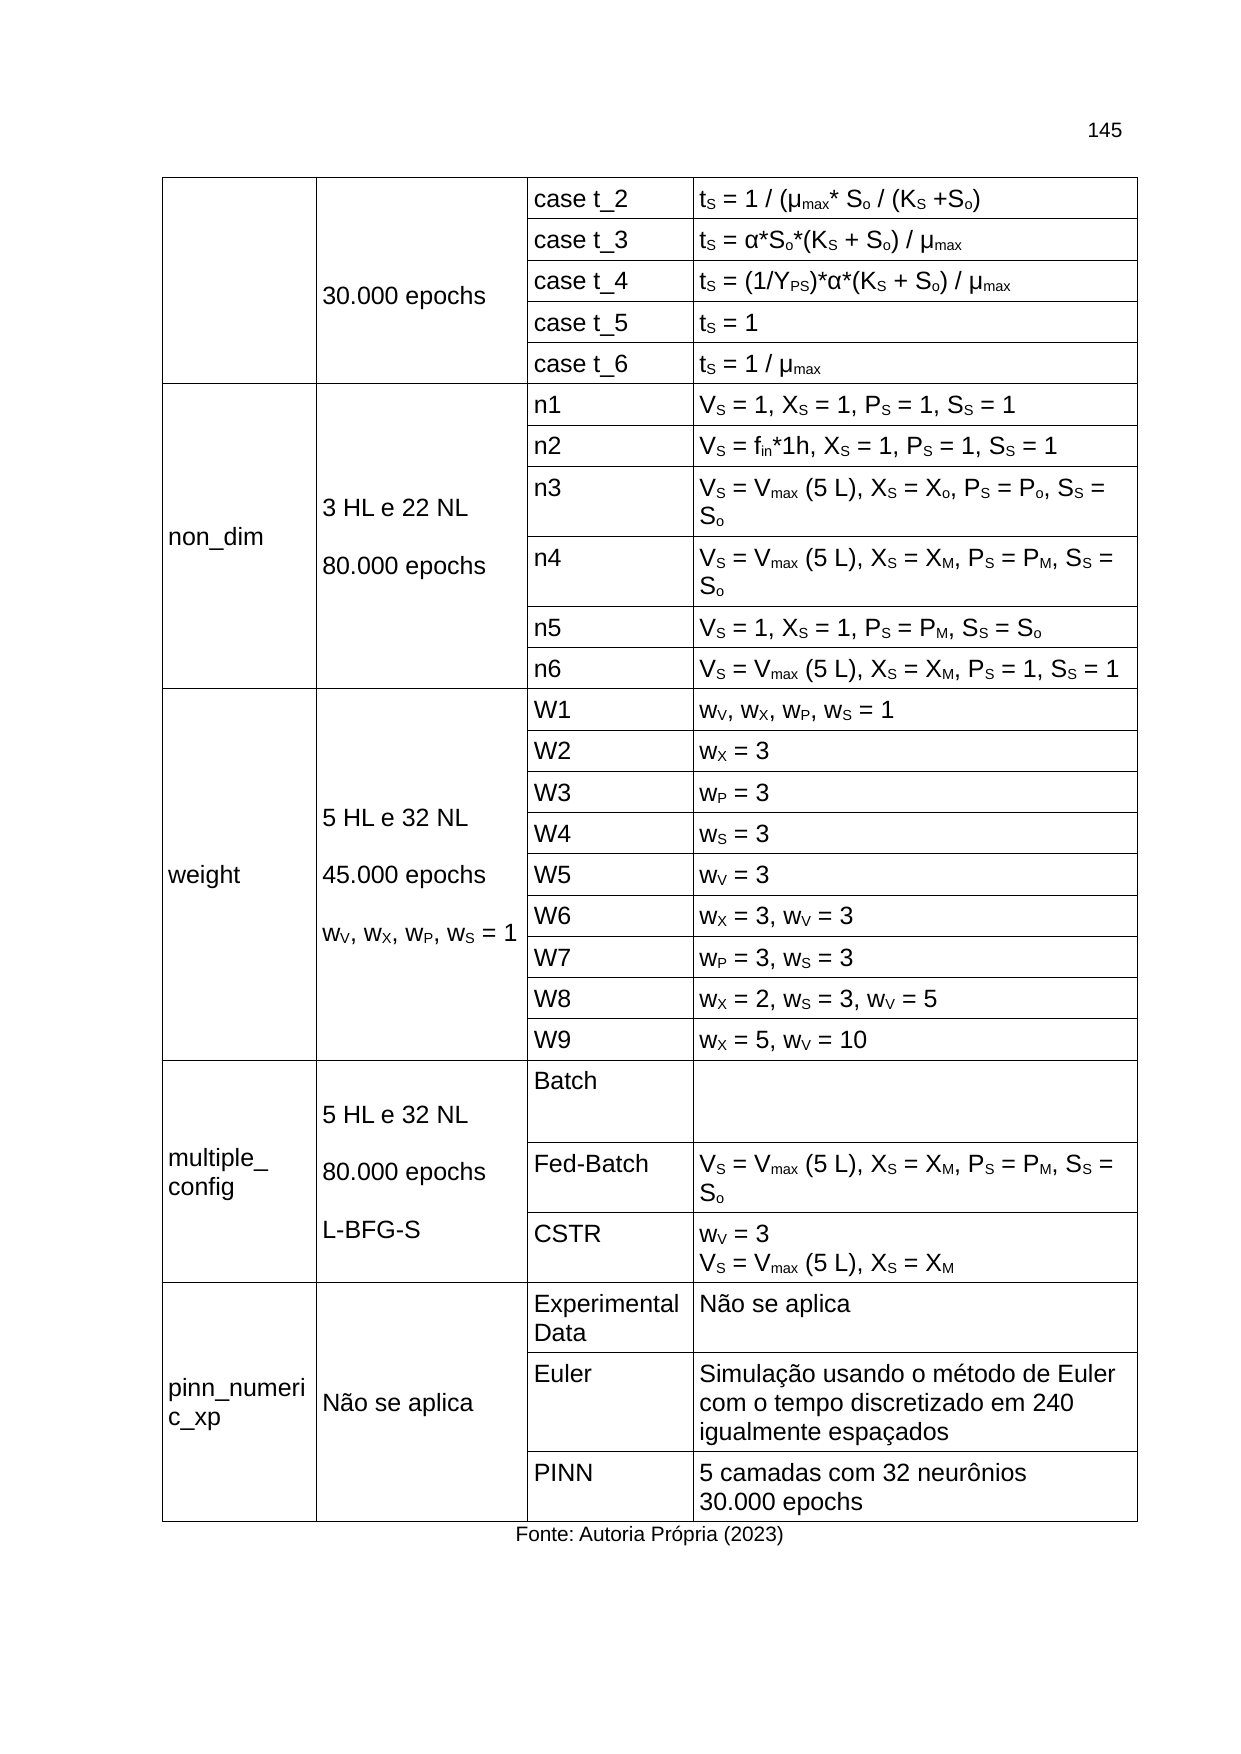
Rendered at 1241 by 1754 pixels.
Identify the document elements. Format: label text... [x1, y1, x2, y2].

table_cell wX = 3, wV = 3 [694, 896, 1137, 936]
table_cell case t_6 [528, 343, 693, 383]
table_cell 5 HL e 32 NL 45.000 epochs wV, wX, wP, wS = 1 [317, 689, 527, 1059]
table_cell wX = 2, wS = 3, wV = 5 [694, 978, 1137, 1018]
table_cell wV = 3 [694, 854, 1137, 894]
table_cell VS = Vmax (5 L), XS = XM, PS = PM, SS = So [694, 537, 1137, 606]
table_cell 3 HL e 22 NL 80.000 epochs [317, 384, 527, 688]
table_cell n1 [528, 384, 693, 424]
table_cell weight [163, 689, 316, 1059]
table_cell VS = Vmax (5 L), XS = XM, PS = PM, SS = So [694, 1143, 1137, 1212]
table_cell Experimental Data [528, 1283, 693, 1352]
table_cell n4 [528, 537, 693, 606]
table_cell tS = 1 / (μmax* So / (KS +So) [694, 178, 1137, 218]
table_cell case t_2 [528, 178, 693, 218]
table_cell Batch [528, 1061, 693, 1142]
table_cell case t_3 [528, 219, 693, 259]
table_cell 5 HL e 32 NL 80.000 epochs L-BFG-S [317, 1061, 527, 1282]
table_cell W8 [528, 978, 693, 1018]
table_cell W2 [528, 731, 693, 771]
table_cell VS = Vmax (5 L), XS = XM, PS = 1, SS = 1 [694, 648, 1137, 688]
table_cell W4 [528, 813, 693, 853]
table_cell W7 [528, 937, 693, 977]
text Fonte: Autoria Própria (2023) [177, 1522, 1122, 1546]
table_cell n3 [528, 467, 693, 536]
table_cell W1 [528, 689, 693, 729]
table_cell wS = 3 [694, 813, 1137, 853]
table_cell VS = 1, XS = 1, PS = PM, SS = So [694, 607, 1137, 647]
table_cell Euler [528, 1353, 693, 1451]
table_cell W3 [528, 772, 693, 812]
table_cell wV, wX, wP, wS = 1 [694, 689, 1137, 729]
table_cell wP = 3 [694, 772, 1137, 812]
table_cell case t_5 [528, 302, 693, 342]
table_cell VS = Vmax (5 L), XS = Xo, PS = Po, SS = So [694, 467, 1137, 536]
table_cell tS = (1/YPS)*α*(KS + So) / μmax [694, 261, 1137, 301]
table_cell n6 [528, 648, 693, 688]
table_cell n5 [528, 607, 693, 647]
table_cell n2 [528, 426, 693, 466]
table_cell non_dim [163, 384, 316, 688]
table_cell Não se aplica [694, 1283, 1137, 1352]
table_cell VS = fin*1h, XS = 1, PS = 1, SS = 1 [694, 426, 1137, 466]
table_cell pinn_numeric_xp [163, 1283, 316, 1521]
table_cell tS = α*So*(KS + So) / μmax [694, 219, 1137, 259]
table_cell multiple_ config [163, 1061, 316, 1282]
table_cell Fed-Batch [528, 1143, 693, 1212]
table_cell 5 camadas com 32 neurônios 30.000 epochs [694, 1452, 1137, 1521]
table_cell Simulação usando o método de Euler com o tempo discretizado em 240 igualmente espaçados [694, 1353, 1137, 1451]
table_cell W9 [528, 1019, 693, 1059]
table_cell VS = 1, XS = 1, PS = 1, SS = 1 [694, 384, 1137, 424]
table_cell W6 [528, 896, 693, 936]
table_cell Não se aplica [317, 1283, 527, 1521]
table_cell 30.000 epochs [317, 178, 527, 383]
table_cell W5 [528, 854, 693, 894]
table_cell [694, 1061, 1137, 1142]
table_cell tS = 1 [694, 302, 1137, 342]
table_cell CSTR [528, 1213, 693, 1282]
table_cell tS = 1 / μmax [694, 343, 1137, 383]
table_cell [163, 178, 316, 383]
table_cell wX = 3 [694, 731, 1137, 771]
table_cell PINN [528, 1452, 693, 1521]
table_cell case t_4 [528, 261, 693, 301]
table_cell wX = 5, wV = 10 [694, 1019, 1137, 1059]
table_cell wP = 3, wS = 3 [694, 937, 1137, 977]
table_cell wV = 3 VS = Vmax (5 L), XS = XM [694, 1213, 1137, 1282]
